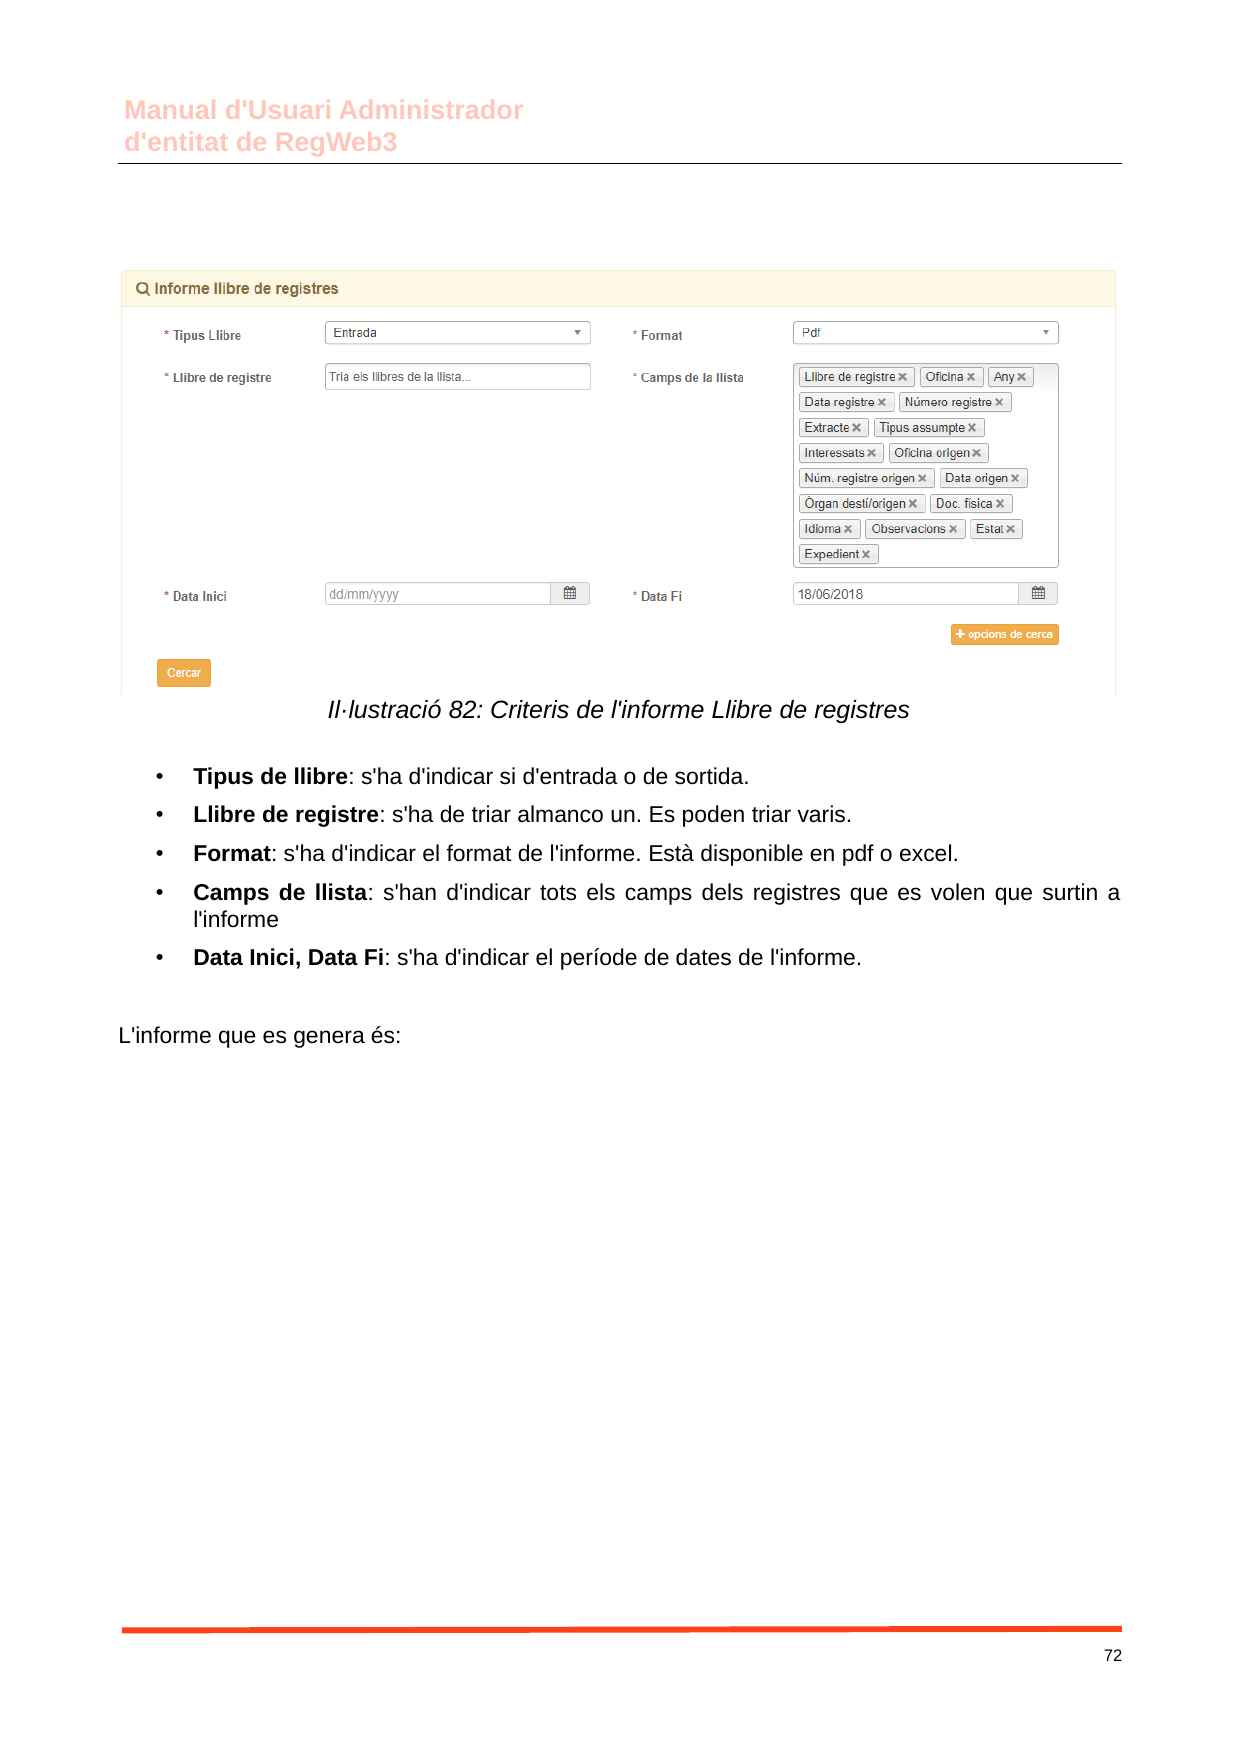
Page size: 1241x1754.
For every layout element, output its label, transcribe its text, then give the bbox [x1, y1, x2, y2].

text L'informe que es genera és: [118, 1022, 1122, 1048]
list Tipus de llibre: s'ha d'indicar si d'entrada o de sortida. [156, 763, 1122, 789]
list Llibre de registre: s'ha de triar almanco un. Es poden triar varis. [156, 801, 1122, 828]
list Format: s'ha d'indicar el format de l'informe. Està disponible en pdf o excel. [156, 840, 1122, 867]
list Data Inici, Data Fi: s'ha d'indicar el període de dates de l'informe. [156, 944, 1122, 971]
picture [118, 267, 1123, 695]
text Il·lustració 82: Criteris de l'informe Llibre de registres [118, 695, 1122, 723]
list Camps de llista: s'han d'indicar tots els camps dels registres que es volen que surtin a l'informe [156, 879, 1122, 932]
